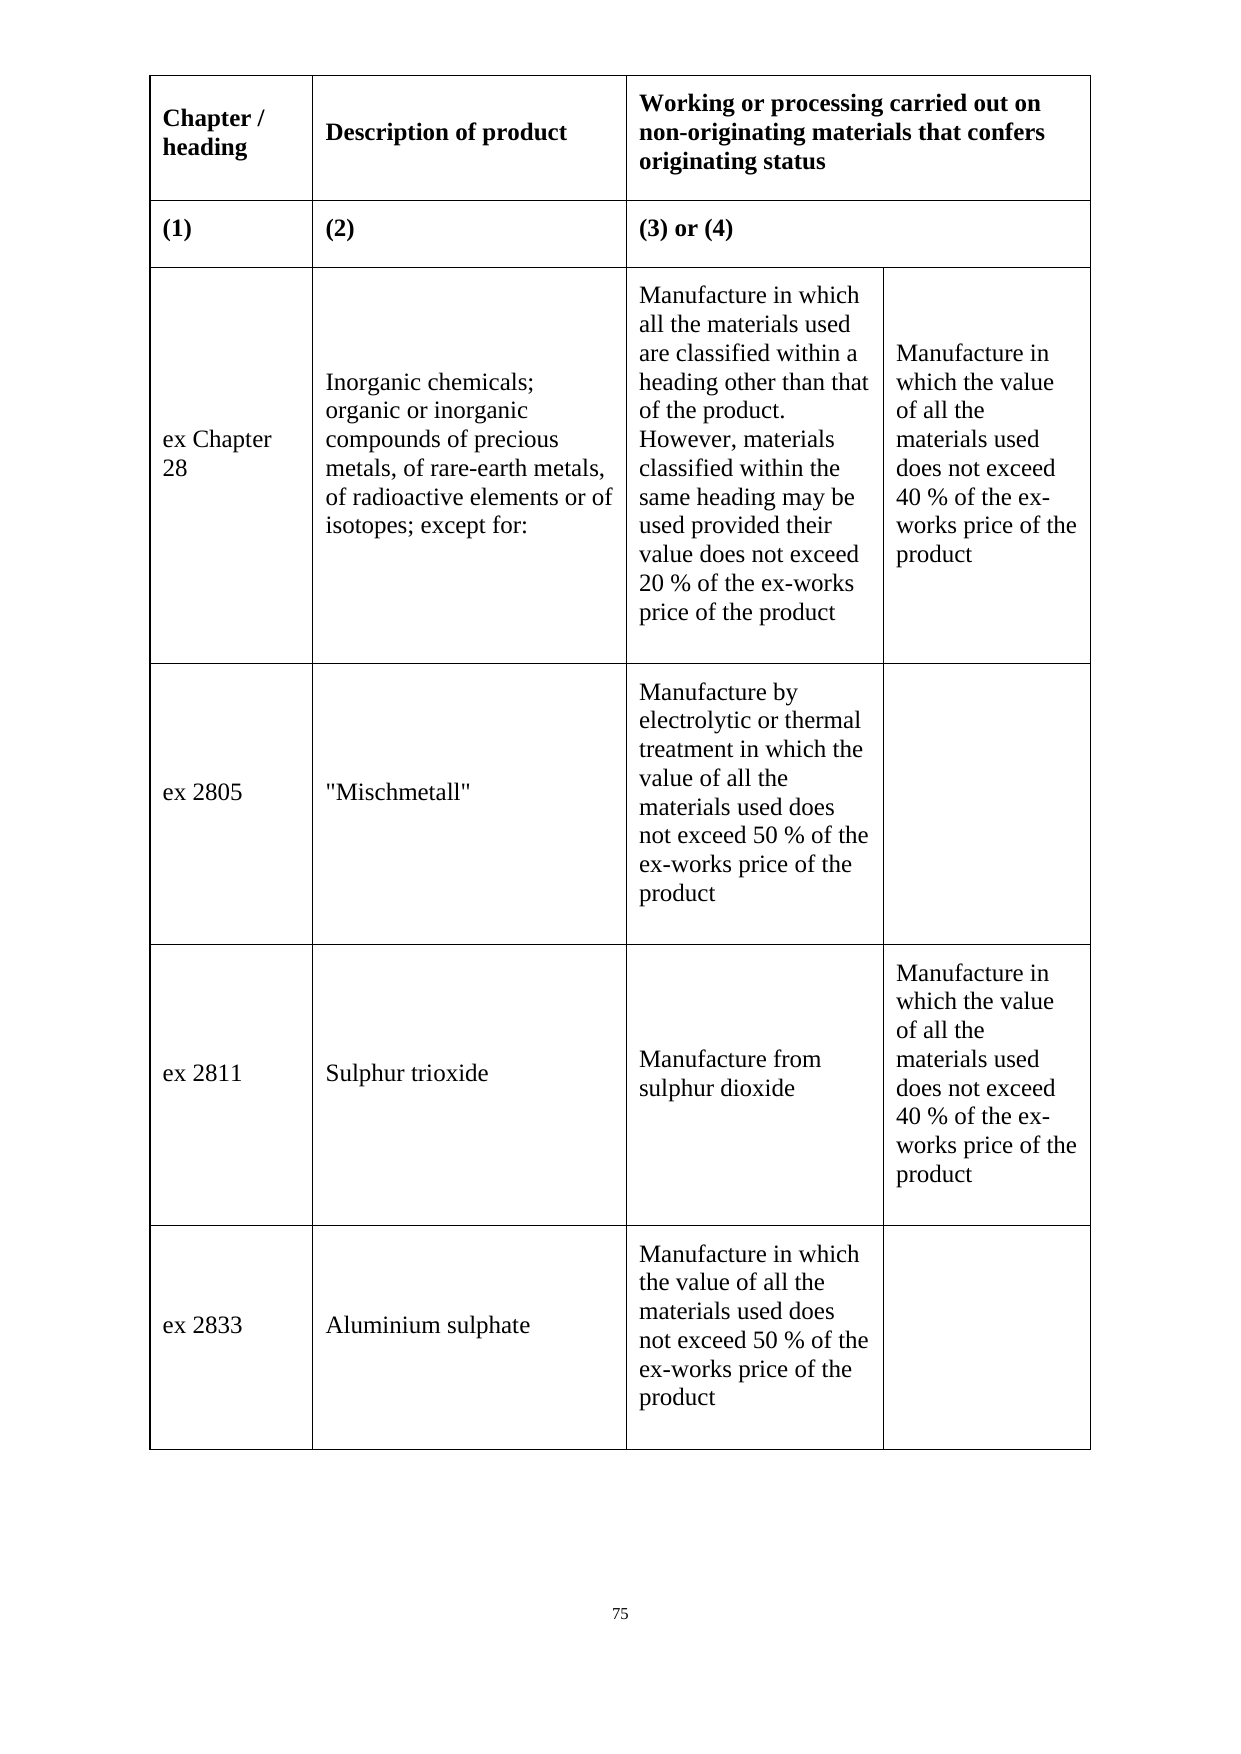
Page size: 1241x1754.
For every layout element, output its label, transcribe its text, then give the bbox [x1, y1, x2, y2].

table_cell Manufacture from sulphur dioxide [627, 945, 883, 1225]
table_cell Manufacture in which the value of all the materials used does not exceed 40 % of the ex‐works price of the product [884, 945, 1090, 1225]
table_cell ex 2833 [151, 1226, 312, 1449]
table_header Working or processing carried out on non‐originating materials that confers originating status [627, 76, 1090, 200]
table_cell Manufacture in which the value of all the materials used does not exceed 40 % of the ex‐works price of the product [884, 268, 1090, 663]
table_cell Manufacture in which all the materials used are classified within a heading other than that of the product. However, materials classified within the same heading may be used provided their value does not exceed 20 % of the ex‐works price of the product [627, 268, 883, 663]
table_cell (1) [151, 201, 312, 267]
table_cell ex 2805 [151, 664, 312, 944]
table_cell ex Chapter 28 [151, 268, 312, 663]
table_cell [884, 664, 1090, 944]
table_header Chapter / heading [151, 76, 312, 200]
table_cell Manufacture in which the value of all the materials used does not exceed 50 % of the ex‐works price of the product [627, 1226, 883, 1449]
table_cell Manufacture by electrolytic or thermal treatment in which the value of all the materials used does not exceed 50 % of the ex‐works price of the product [627, 664, 883, 944]
table_cell Aluminium sulphate [313, 1226, 626, 1449]
table_cell Sulphur trioxide [313, 945, 626, 1225]
table_cell (2) [313, 201, 626, 267]
table_cell ex 2811 [151, 945, 312, 1225]
table_cell Inorganic chemicals; organic or inorganic compounds of precious metals, of rare‐earth metals, of radioactive elements or of isotopes; except for: [313, 268, 626, 663]
table_cell "Mischmetall" [313, 664, 626, 944]
table_header Description of product [313, 76, 626, 200]
table_cell (3) or (4) [627, 201, 1090, 267]
table_cell [884, 1226, 1090, 1449]
